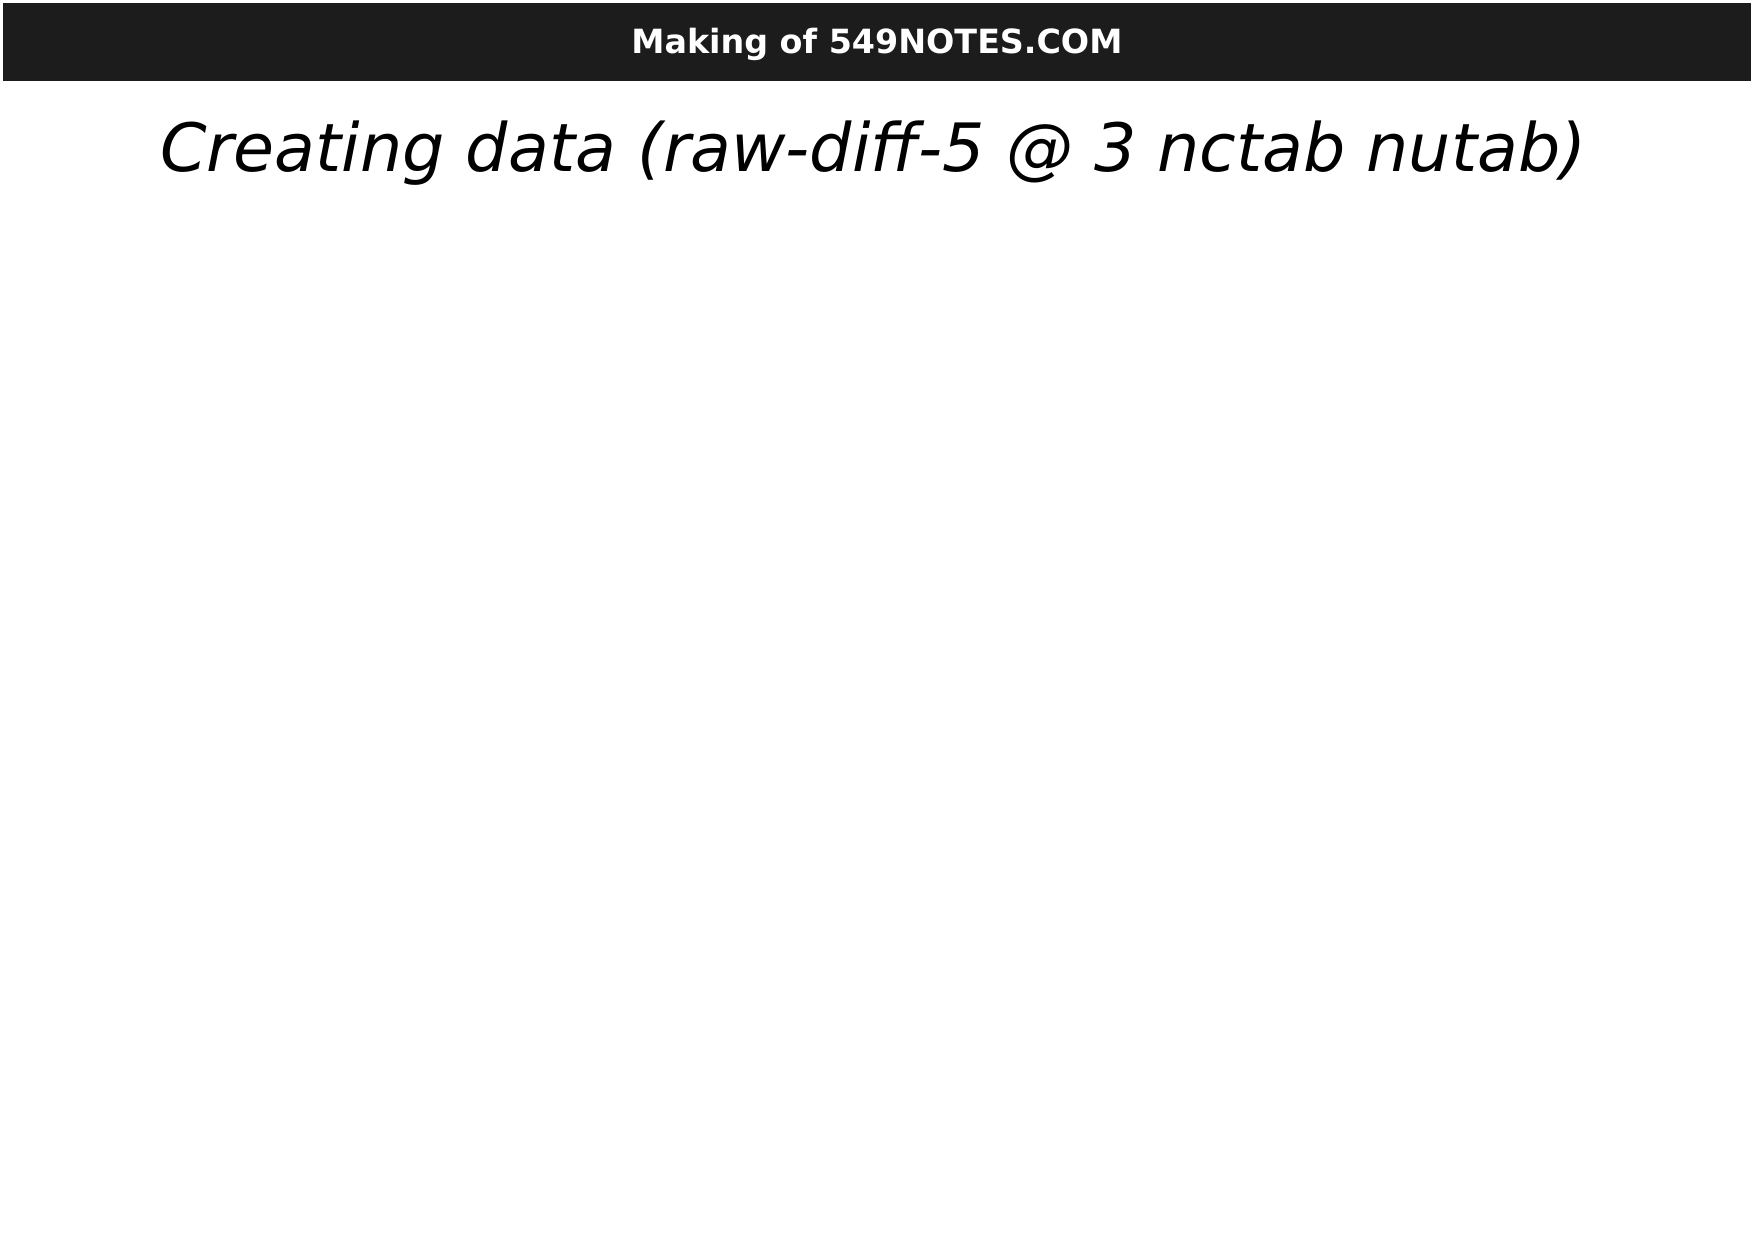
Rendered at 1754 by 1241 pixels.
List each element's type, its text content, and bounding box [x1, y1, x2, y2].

text Creating data (raw-diff-5 @ 3 nctab nutab) [3, 110, 1751, 188]
